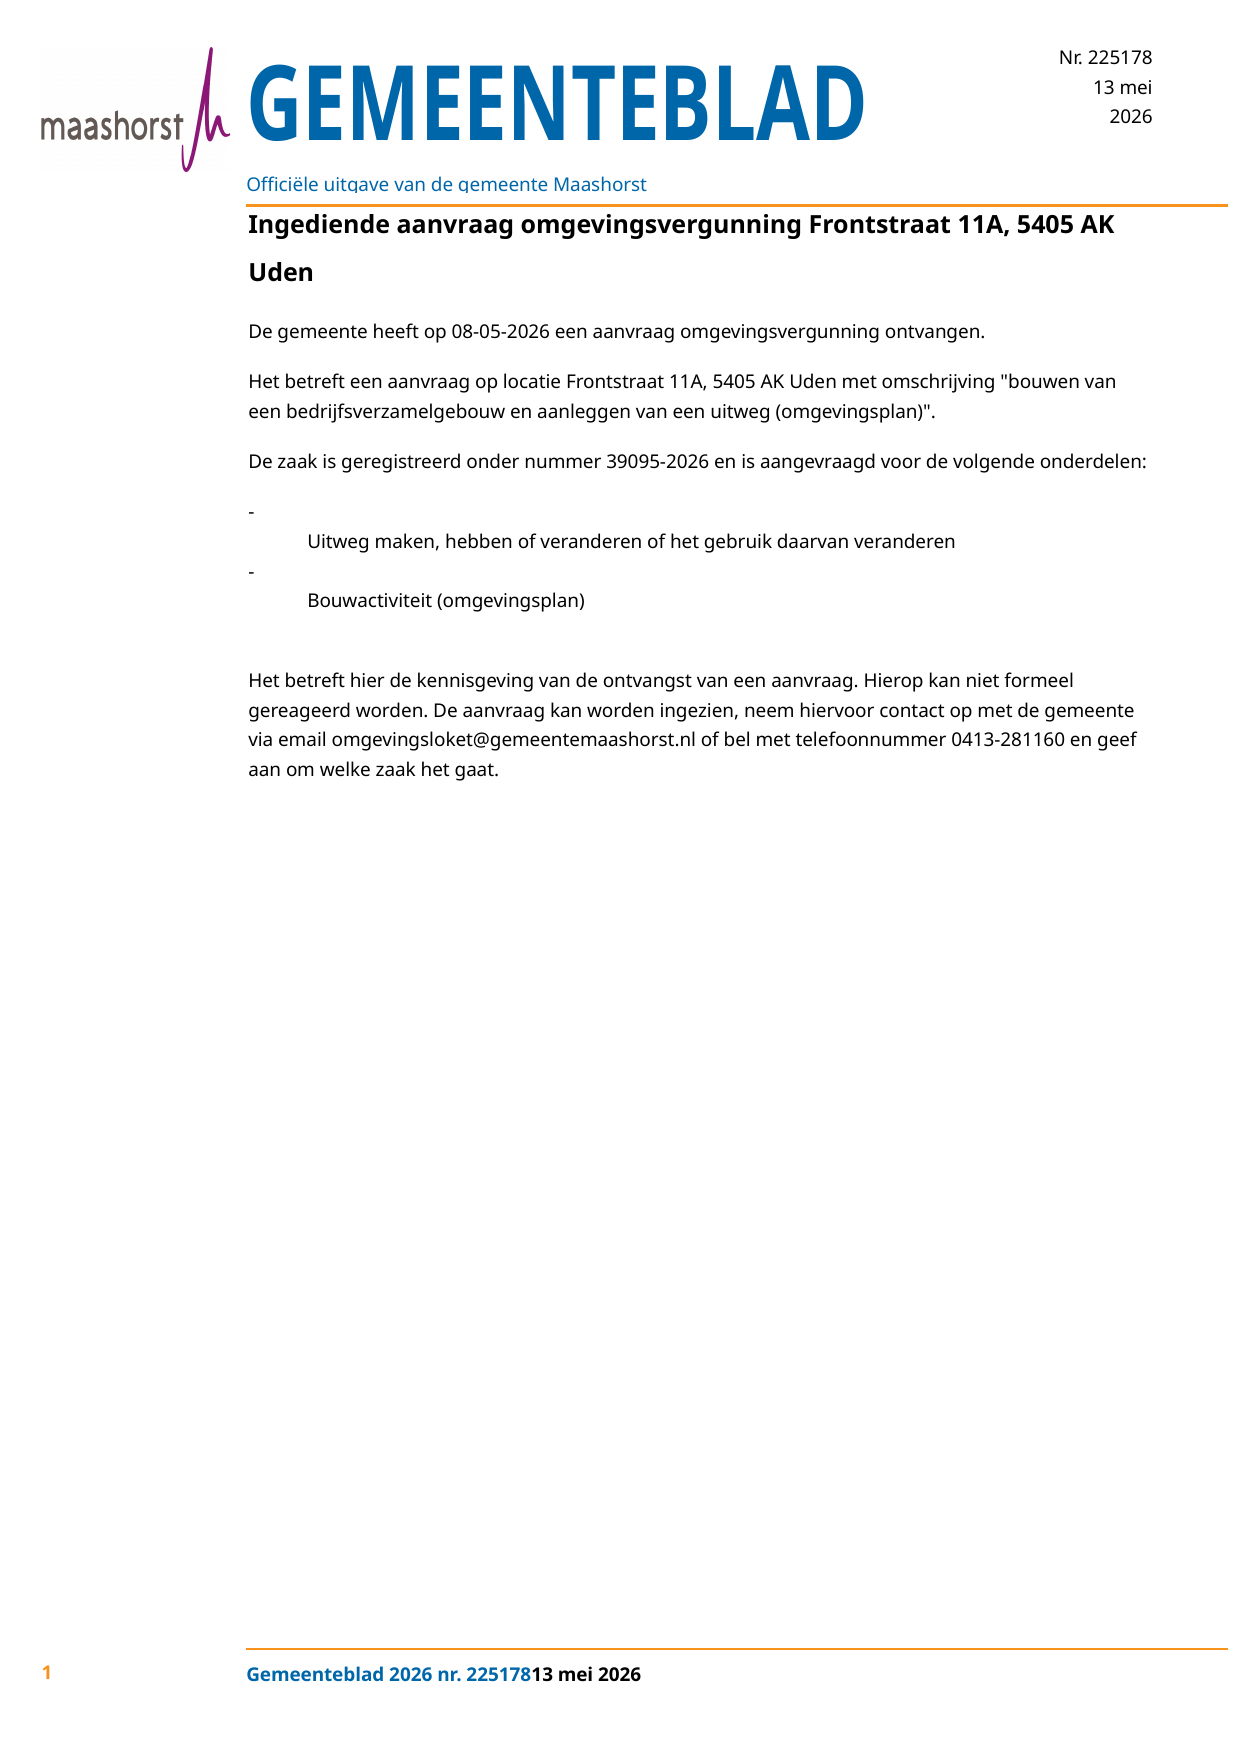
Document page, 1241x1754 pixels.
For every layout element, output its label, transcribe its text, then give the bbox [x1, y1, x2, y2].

text Ingediende aanvraag omgevingsvergunning Frontstraat 11A, 5405 AK Uden [248, 207, 1152, 288]
list Bouwactiviteit (omgevingsplan) [248, 587, 1152, 613]
picture [41, 47, 231, 172]
list Uitweg maken, hebben of veranderen of het gebruik daarvan veranderen [248, 528, 1152, 554]
text De gemeente heeft op 08-05-2026 een aanvraag omgevingsvergunning ontvangen. [248, 318, 1152, 344]
text De zaak is geregistreerd onder nummer 39095-2026 en is aangevraagd voor de volgende onderdelen: [248, 448, 1152, 474]
text Het betreft hier de kennisgeving van de ontvangst van een aanvraag. Hierop kan niet formeel gereageerd worden. De aanvraag kan worden ingezien, neem hiervoor contact op met de gemeente via email omgevingsloket@gemeentemaashorst.nl of bel met telefoonnummer 0413-281160 en geef aan om welke zaak het gaat. [248, 667, 1152, 782]
text Het betreft een aanvraag op locatie Frontstraat 11A, 5405 AK Uden met omschrijving "bouwen van een bedrijfsverzamelgebouw en aanleggen van een uitweg (omgevingsplan)". [248, 368, 1152, 424]
